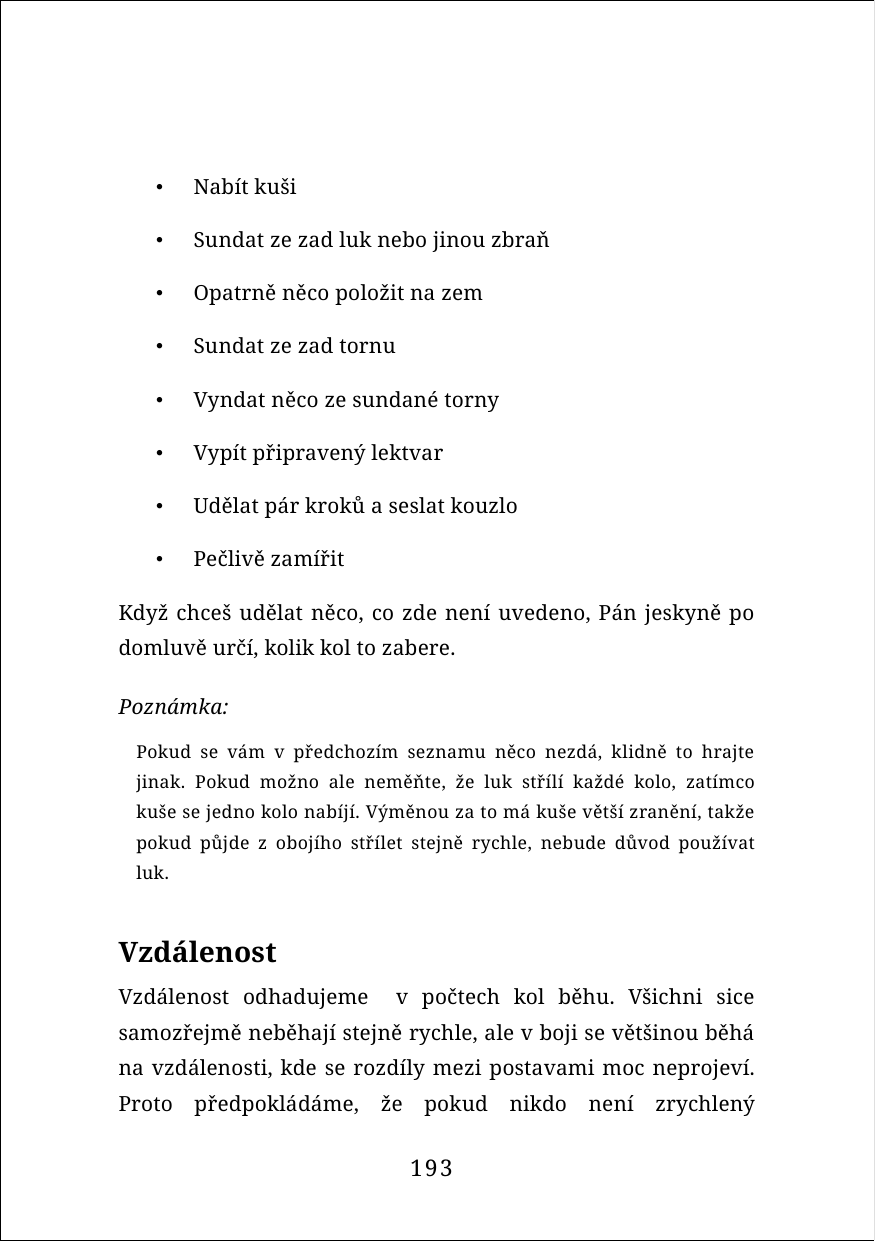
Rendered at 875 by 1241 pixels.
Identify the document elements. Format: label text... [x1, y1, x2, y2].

list Nabít kuši [156, 172, 756, 200]
list Sundat ze zad luk nebo jinou zbraň [156, 225, 756, 253]
list Vypít připravený lektvar [156, 438, 756, 466]
list Sundat ze zad tornu [156, 331, 756, 360]
subtitle Vzdálenost [118, 932, 756, 970]
list Opatrně něco položit na zem [156, 278, 756, 307]
list Vyndat něco ze sundané torny [156, 385, 756, 413]
text Vzdálenost odhadujeme v počtech kol běhu. Všichni sice samozřejmě neběhají stejně rychle, ale v boji se většinou běhá na vzdálenosti, kde se rozdíly mezi postavami moc neprojeví. Proto předpokládáme, že pokud nikdo není zrychlený [118, 982, 756, 1117]
text Poznámka: [118, 692, 756, 721]
list Pečlivě zamířit [156, 544, 756, 573]
text Když chceš udělat něco, co zde není uvedeno, Pán jeskyně po domluvě určí, kolik kol to zabere. [118, 598, 756, 662]
list Udělat pár kroků a seslat kouzlo [156, 491, 756, 519]
text Pokud se vám v předchozím seznamu něco nezdá, klidně to hrajte jinak. Pokud možno ale neměňte, že luk střílí každé kolo, zatímco kuše se jedno kolo nabíjí. Výměnou za to má kuše větší zranění, takže pokud půjde z obojího střílet stejně rychle, nebude důvod používat luk. [136, 739, 756, 884]
